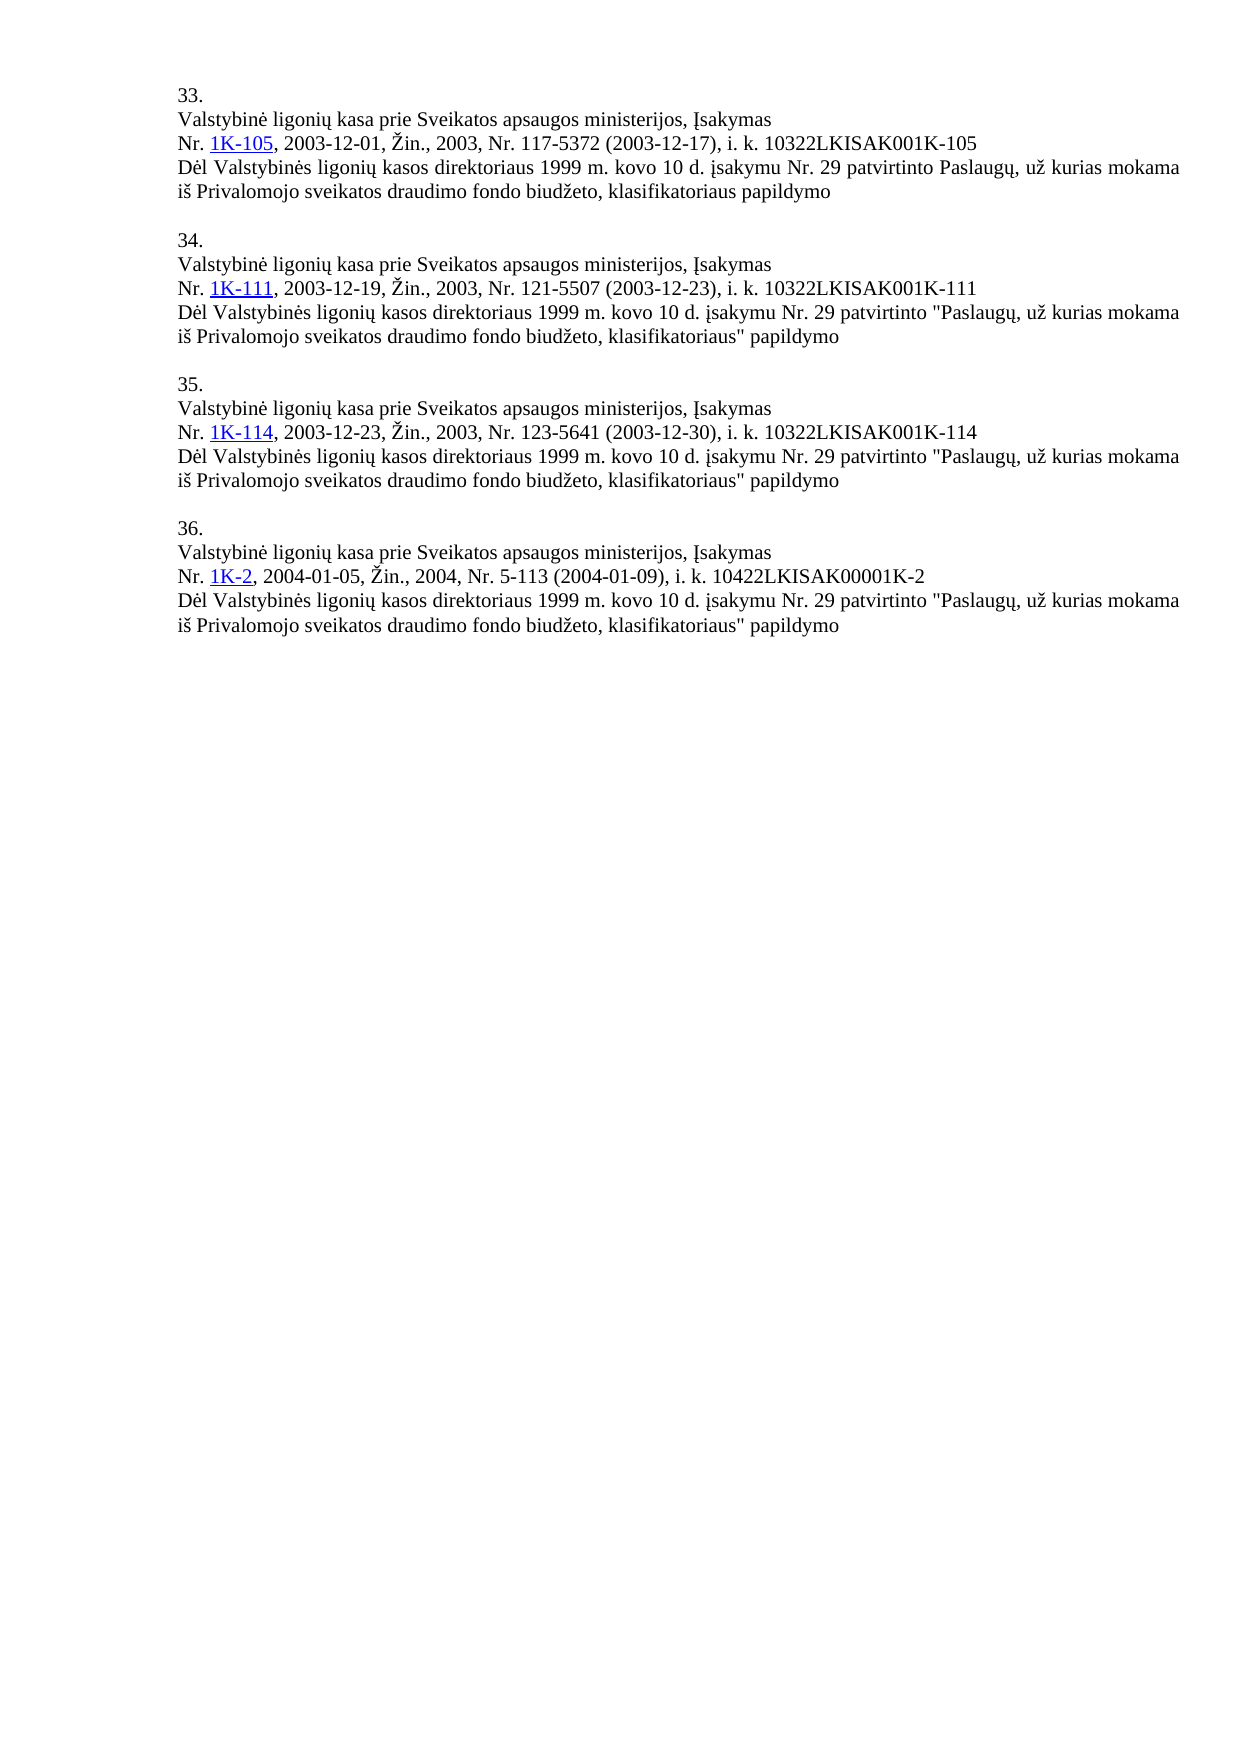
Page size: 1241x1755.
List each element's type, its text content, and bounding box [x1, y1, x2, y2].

text Dėl Valstybinės ligonių kasos direktoriaus 1999 m. kovo 10 d. įsakymu Nr. 29 patvirtinto "Paslaugų, už kurias mokama iš Privalomojo sveikatos draudimo fondo biudžeto, klasifikatoriaus" papildymo [177, 444, 1181, 492]
text Dėl Valstybinės ligonių kasos direktoriaus 1999 m. kovo 10 d. įsakymu Nr. 29 patvirtinto Paslaugų, už kurias mokama iš Privalomojo sveikatos draudimo fondo biudžeto, klasifikatoriaus papildymo [177, 155, 1181, 203]
text 33. [177, 83, 1181, 107]
text Valstybinė ligonių kasa prie Sveikatos apsaugos ministerijos, Įsakymas [177, 540, 1181, 564]
text Dėl Valstybinės ligonių kasos direktoriaus 1999 m. kovo 10 d. įsakymu Nr. 29 patvirtinto "Paslaugų, už kurias mokama iš Privalomojo sveikatos draudimo fondo biudžeto, klasifikatoriaus" papildymo [177, 588, 1181, 637]
text 36. [177, 516, 1181, 540]
text Valstybinė ligonių kasa prie Sveikatos apsaugos ministerijos, Įsakymas [177, 252, 1181, 276]
text Nr. 1K-114, 2003-12-23, Žin., 2003, Nr. 123-5641 (2003-12-30), i. k. 10322LKISAK001K-114 [177, 420, 1181, 444]
text Nr. 1K-2, 2004-01-05, Žin., 2004, Nr. 5-113 (2004-01-09), i. k. 10422LKISAK00001K-2 [177, 564, 1181, 588]
text Valstybinė ligonių kasa prie Sveikatos apsaugos ministerijos, Įsakymas [177, 396, 1181, 420]
text Valstybinė ligonių kasa prie Sveikatos apsaugos ministerijos, Įsakymas [177, 107, 1181, 131]
text Dėl Valstybinės ligonių kasos direktoriaus 1999 m. kovo 10 d. įsakymu Nr. 29 patvirtinto "Paslaugų, už kurias mokama iš Privalomojo sveikatos draudimo fondo biudžeto, klasifikatoriaus" papildymo [177, 300, 1181, 348]
text 34. [177, 227, 1181, 252]
text Nr. 1K-111, 2003-12-19, Žin., 2003, Nr. 121-5507 (2003-12-23), i. k. 10322LKISAK001K-111 [177, 276, 1181, 300]
text Nr. 1K-105, 2003-12-01, Žin., 2003, Nr. 117-5372 (2003-12-17), i. k. 10322LKISAK001K-105 [177, 131, 1181, 155]
text 35. [177, 372, 1181, 396]
